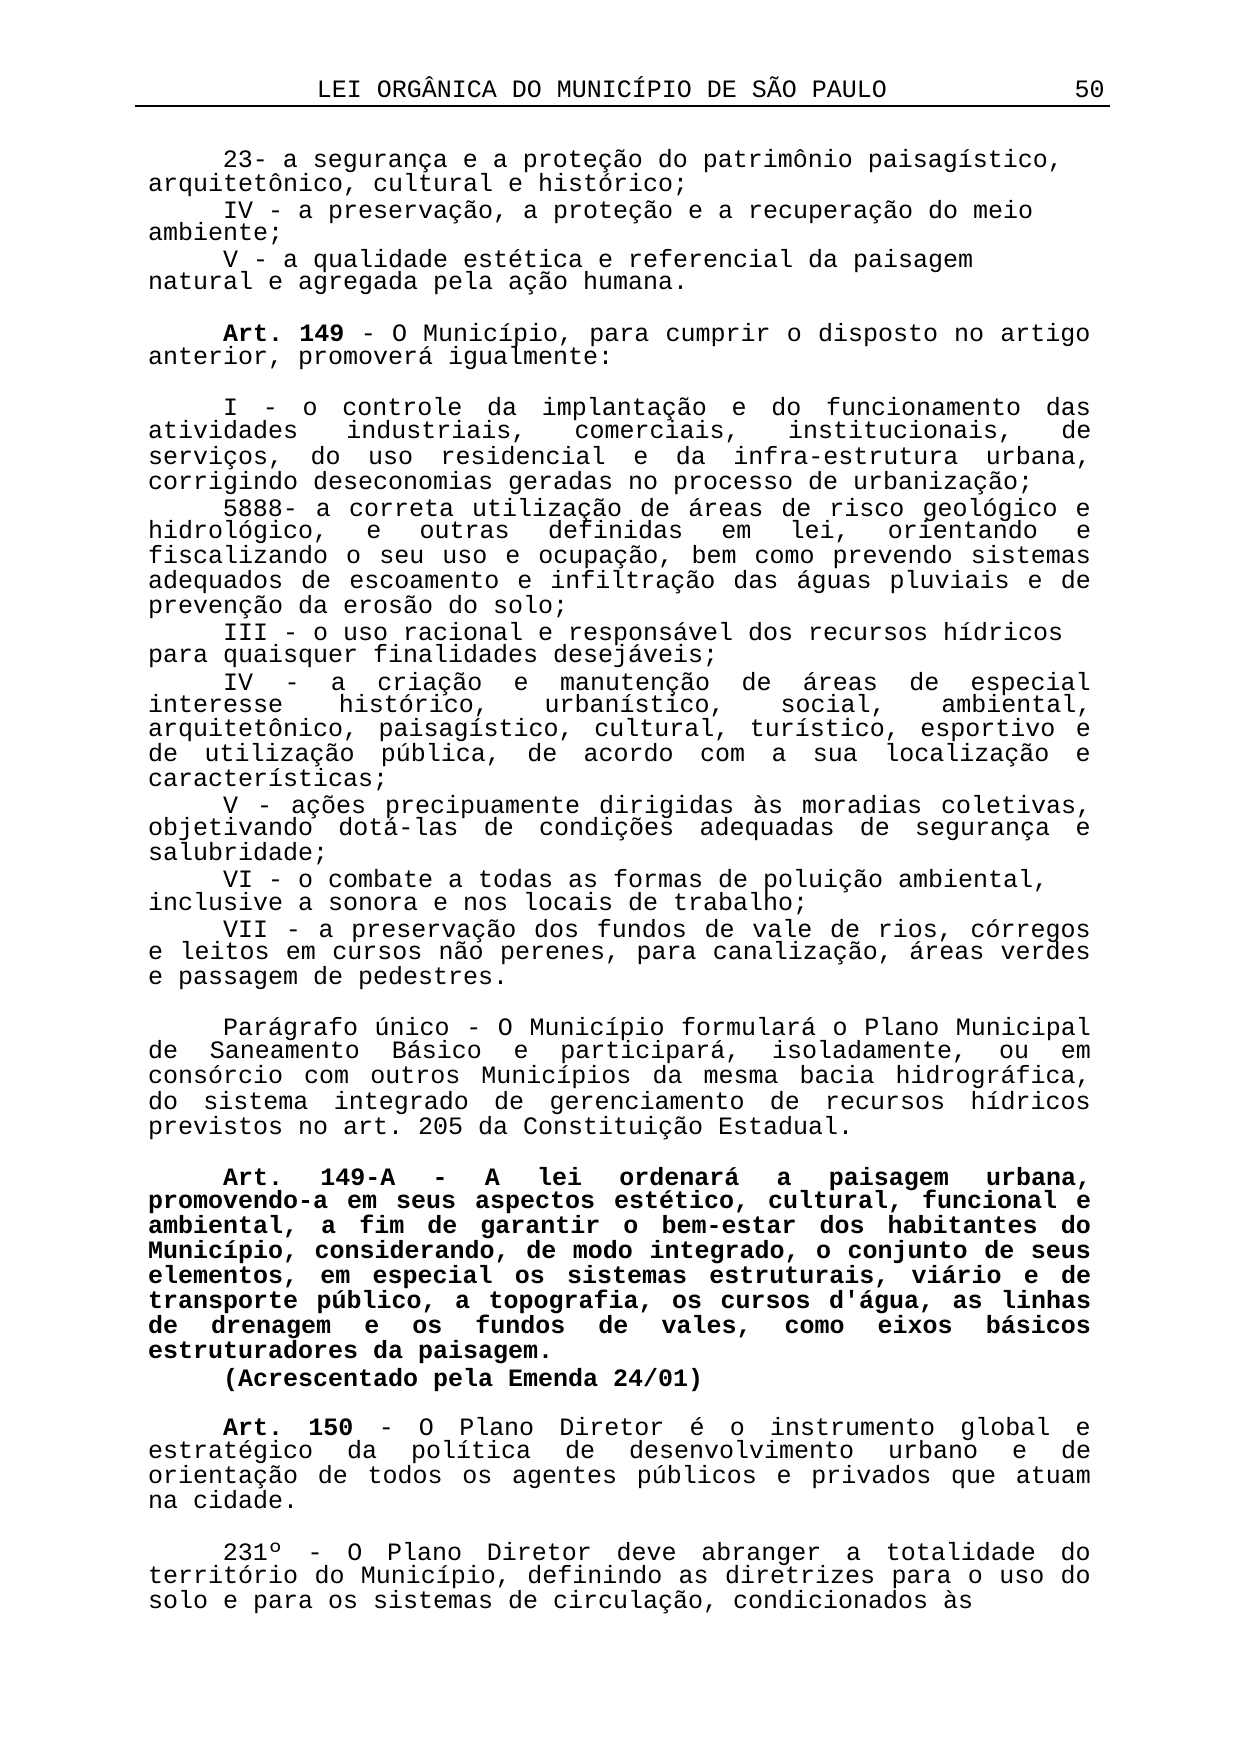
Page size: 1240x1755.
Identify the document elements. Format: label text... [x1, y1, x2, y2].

text VII - a preservação dos fundos de vale de rios, córregos e leitos em cursos não perenes, para canalização, áreas verdes e passagem de pedestres. [148, 918, 1091, 992]
text V - a qualidade estética e referencial da paisagem natural e agregada pela ação humana. [148, 248, 1091, 297]
text Art. 149-A - A lei ordenará a paisagem urbana, promovendo-a em seus aspectos estético, cultural, funcional e ambiental, a fim de garantir o bem-estar dos habitantes do Município, considerando, de modo integrado, o conjunto de seus elementos, em especial os sistemas estruturais, viário e de transporte público, a topografia, os cursos d'água, as linhas de drenagem e os fundos de vales, como eixos básicos estruturadores da paisagem. [148, 1166, 1091, 1366]
table_header 50 [975, 65, 1110, 104]
list 1º - O Plano Diretor deve abranger a totalidade do território do Município, definindo as diretrizes para o uso do solo e para os sistemas de circulação, condicionados às [148, 1541, 1091, 1616]
text (Acrescentado pela Emenda 24/01) [223, 1366, 1110, 1391]
list - a correta utilização de áreas de risco geológico e hidrológico, e outras definidas em lei, orientando e fiscalizando o seu uso e ocupação, bem como prevendo sistemas adequados de escoamento e infiltração das águas pluviais e de prevenção da erosão do solo; [148, 497, 1091, 621]
text Art. 150 - O Plano Diretor é o instrumento global e estratégico da política de desenvolvimento urbano e de orientação de todos os agentes públicos e privados que atuam na cidade. [148, 1415, 1091, 1516]
text I - o controle da implantação e do funcionamento das atividades industriais, comerciais, institucionais, de serviços, do uso residencial e da infra-estrutura urbana, corrigindo deseconomias geradas no processo de urbanização; [148, 396, 1091, 497]
table_header LEI ORGÂNICA DO MUNICÍPIO DE SÃO PAULO [135, 65, 975, 104]
text Art. 149 - O Município, para cumprir o disposto no artigo anterior, promoverá igualmente: [148, 321, 1091, 372]
text III - o uso racional e responsável dos recursos hídricos para quaisquer finalidades desejáveis; [148, 621, 1091, 670]
list - a segurança e a proteção do patrimônio paisagístico, arquitetônico, cultural e histórico; [148, 148, 1091, 198]
text Parágrafo único - O Município formulará o Plano Municipal de Saneamento Básico e participará, isoladamente, ou em consórcio com outros Municípios da mesma bacia hidrográfica, do sistema integrado de gerenciamento de recursos hídricos previstos no art. 205 da Constituição Estadual. [148, 1016, 1091, 1142]
text V - ações precipuamente dirigidas às moradias coletivas, objetivando dotá-las de condições adequadas de segurança e salubridade; [148, 794, 1091, 868]
text VI - o combate a todas as formas de poluição ambiental, inclusive a sonora e nos locais de trabalho; [148, 868, 1091, 917]
text IV - a preservação, a proteção e a recuperação do meio ambiente; [148, 199, 1091, 248]
text IV - a criação e manutenção de áreas de especial interesse histórico, urbanístico, social, ambiental, arquitetônico, paisagístico, cultural, turístico, esportivo e de utilização pública, de acordo com a sua localização e características; [148, 670, 1091, 794]
